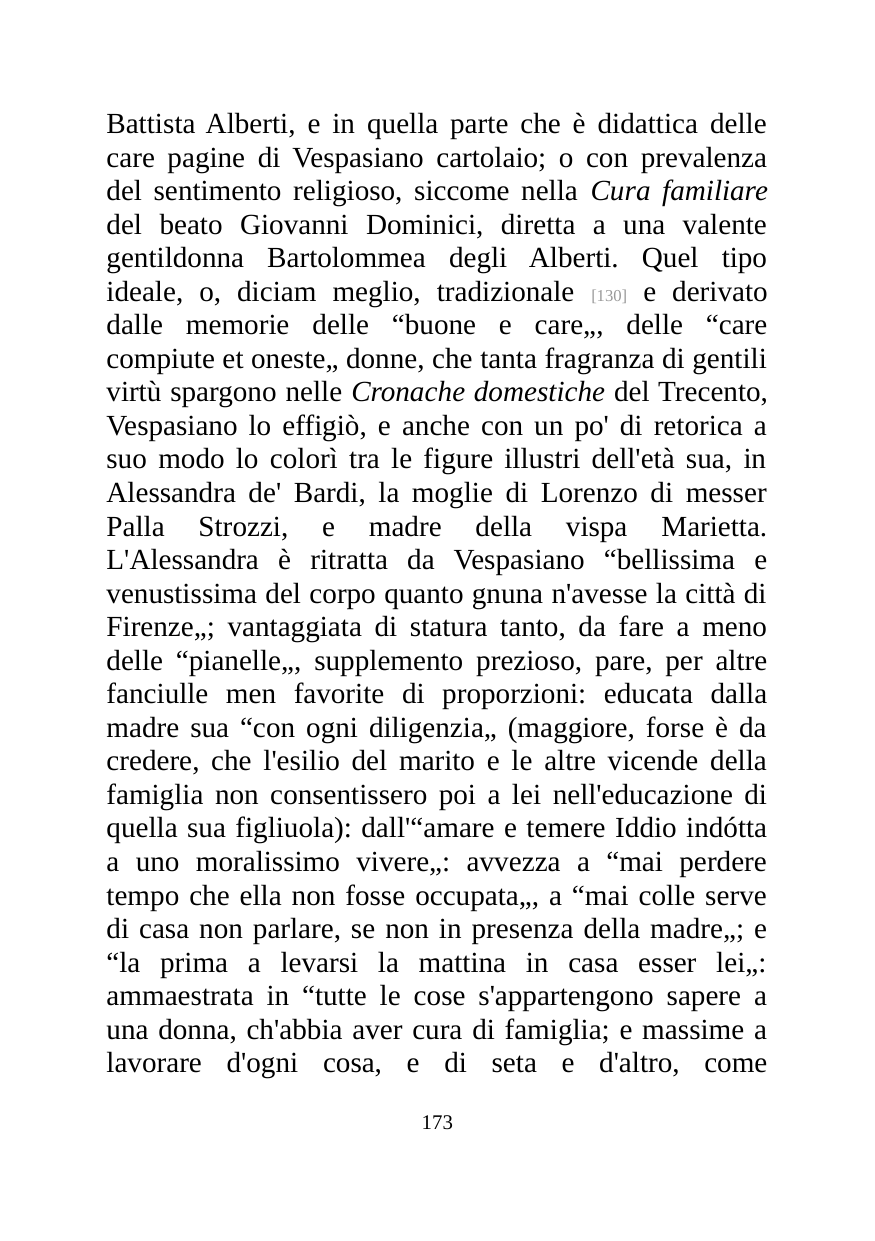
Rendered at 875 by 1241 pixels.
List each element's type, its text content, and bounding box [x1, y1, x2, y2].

text Battista Alberti, e in quella parte che è didattica delle care pagine di Vespasiano cartolaio; o con prevalenza del sentimento religioso, siccome nella Cura familiare del beato Giovanni Dominici, diretta a una valente gentildonna Bartolommea degli Alberti. Quel tipo ideale, o, diciam meglio, tradizionale [130] e derivato dalle memorie delle “buone e care„, delle “care compiute et oneste„ donne, che tanta fragranza di gentili virtù spargono nelle Cronache domestiche del Trecento, Vespasiano lo effigiò, e anche con un po' di retorica a suo modo lo colorì tra le figure illustri dell'età sua, in Alessandra de' Bardi, la moglie di Lorenzo di messer Palla Strozzi, e madre della vispa Marietta. L'Alessandra è ritratta da Vespasiano “bellissima e venustissima del corpo quanto gnuna n'avesse la città di Firenze„; vantaggiata di statura tanto, da fare a meno delle “pianelle„, supplemento prezioso, pare, per altre fanciulle men favorite di proporzioni: educata dalla madre sua “con ogni diligenzia„ (maggiore, forse è da credere, che l'esilio del marito e le altre vicende della famiglia non consentissero poi a lei nell'educazione di quella sua figliuola): dall'“amare e temere Iddio indótta a uno moralissimo vivere„: avvezza a “mai perdere tempo che ella non fosse occupata„, a “mai colle serve di casa non parlare, se non in presenza della madre„; e “la prima a levarsi la mattina in casa esser lei„: ammaestrata in “tutte le cose s'appartengono sapere a una donna, ch'abbia aver cura di famiglia; e massime a lavorare d'ogni cosa, e di seta e d'altro, come [106, 106, 768, 1079]
